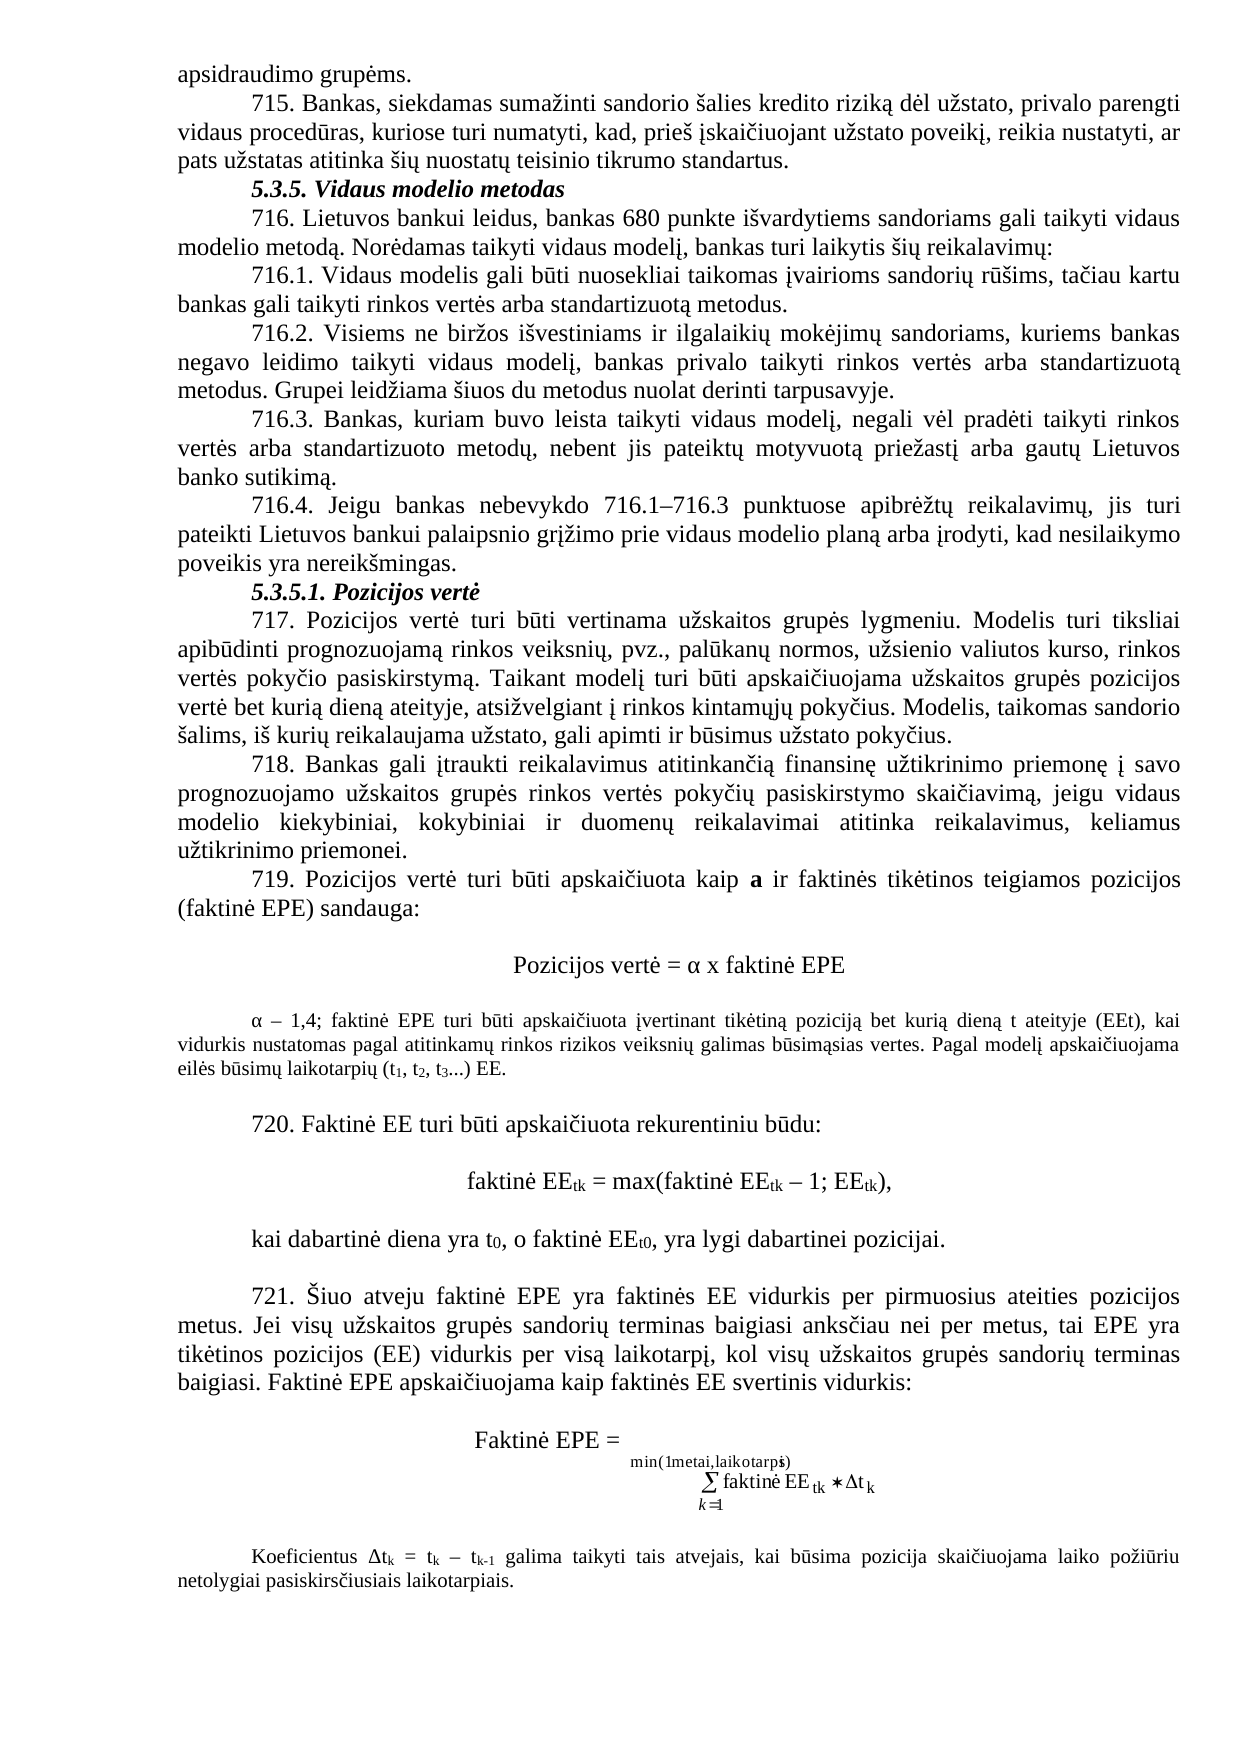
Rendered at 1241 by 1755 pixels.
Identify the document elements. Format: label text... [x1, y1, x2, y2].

text 718. Bankas gali įtraukti reikalavimus atitinkančią finansinę užtikrinimo priemonę į savo prognozuojamo užskaitos grupės rinkos vertės pokyčių pasiskirstymo skaičiavimą, jeigu vidaus modelio kiekybiniai, kokybiniai ir duomenų reikalavimai atitinka reikalavimus, keliamus užtikrinimo priemonei. [177, 749, 1181, 864]
text 716.4. Jeigu bankas nebevykdo 716.1–716.3 punktuose apibrėžtų reikalavimų, jis turi pateikti Lietuvos bankui palaipsnio grįžimo prie vidaus modelio planą arba įrodyti, kad nesilaikymo poveikis yra nereikšmingas. [177, 490, 1181, 577]
text 719. Pozicijos vertė turi būti apskaičiuota kaip a ir faktinės tikėtinos teigiamos pozicijos (faktinė EPE) sandauga: [177, 864, 1181, 922]
text 5.3.5. Vidaus modelio metodas [177, 174, 1181, 203]
text 720. Faktinė EE turi būti apskaičiuota rekurentiniu būdu: [177, 1109, 1181, 1137]
text faktinė EEtk = max(faktinė EEtk – 1; EEtk), [177, 1166, 1181, 1195]
text 716.1. Vidaus modelis gali būti nuosekliai taikomas įvairioms sandorių rūšims, tačiau kartu bankas gali taikyti rinkos vertės arba standartizuotą metodus. [177, 260, 1181, 318]
text 716. Lietuvos bankui leidus, bankas 680 punkte išvardytiems sandoriams gali taikyti vidaus modelio metodą. Norėdamas taikyti vidaus modelį, bankas turi laikytis šių reikalavimų: [177, 203, 1181, 260]
text 715. Bankas, siekdamas sumažinti sandorio šalies kredito riziką dėl užstato, privalo parengti vidaus procedūras, kuriose turi numatyti, kad, prieš įskaičiuojant užstato poveikį, reikia nustatyti, ar pats užstatas atitinka šių nuostatų teisinio tikrumo standartus. [177, 88, 1181, 174]
text 716.3. Bankas, kuriam buvo leista taikyti vidaus modelį, negali vėl pradėti taikyti rinkos vertės arba standartizuoto metodų, nebent jis pateiktų motyvuotą priežastį arba gautų Lietuvos banko sutikimą. [177, 404, 1181, 490]
text Pozicijos vertė = α x faktinė EPE [177, 950, 1181, 979]
text 717. Pozicijos vertė turi būti vertinama užskaitos grupės lygmeniu. Modelis turi tiksliai apibūdinti prognozuojamą rinkos veiksnių, pvz., palūkanų normos, užsienio valiutos kurso, rinkos vertės pokyčio pasiskirstymą. Taikant modelį turi būti apskaičiuojama užskaitos grupės pozicijos vertė bet kurią dieną ateityje, atsižvelgiant į rinkos kintamųjų pokyčius. Modelis, taikomas sandorio šalims, iš kurių reikalaujama užstato, gali apimti ir būsimus užstato pokyčius. [177, 605, 1181, 749]
text kai dabartinė diena yra t0, o faktinė EEt0, yra lygi dabartinei pozicijai. [177, 1224, 1181, 1252]
text Koeficientus Δtk = tk – tk-1 galima taikyti tais atvejais, kai būsima pozicija skaičiuojama laiko požiūriu netolygiai pasiskirsčiusiais laikotarpiais. [177, 1544, 1181, 1592]
text 5.3.5.1. Pozicijos vertė [177, 577, 1181, 605]
text α – 1,4; faktinė EPE turi būti apskaičiuota įvertinant tikėtiną poziciją bet kurią dieną t ateityje (EEt), kai vidurkis nustatomas pagal atitinkamų rinkos rizikos veiksnių galimas būsimąsias vertes. Pagal modelį apskaičiuojama eilės būsimų laikotarpių (t1, t2, t3...) EE. [177, 1008, 1181, 1080]
text Faktinė EPE = [177, 1425, 1181, 1516]
text 716.2. Visiems ne biržos išvestiniams ir ilgalaikių mokėjimų sandoriams, kuriems bankas negavo leidimo taikyti vidaus modelį, bankas privalo taikyti rinkos vertės arba standartizuotą metodus. Grupei leidžiama šiuos du metodus nuolat derinti tarpusavyje. [177, 318, 1181, 404]
text 721. Šiuo atveju faktinė EPE yra faktinės EE vidurkis per pirmuosius ateities pozicijos metus. Jei visų užskaitos grupės sandorių terminas baigiasi anksčiau nei per metus, tai EPE yra tikėtinos pozicijos (EE) vidurkis per visą laikotarpį, kol visų užskaitos grupės sandorių terminas baigiasi. Faktinė EPE apskaičiuojama kaip faktinės EE svertinis vidurkis: [177, 1281, 1181, 1396]
text apsidraudimo grupėms. [177, 59, 1181, 88]
